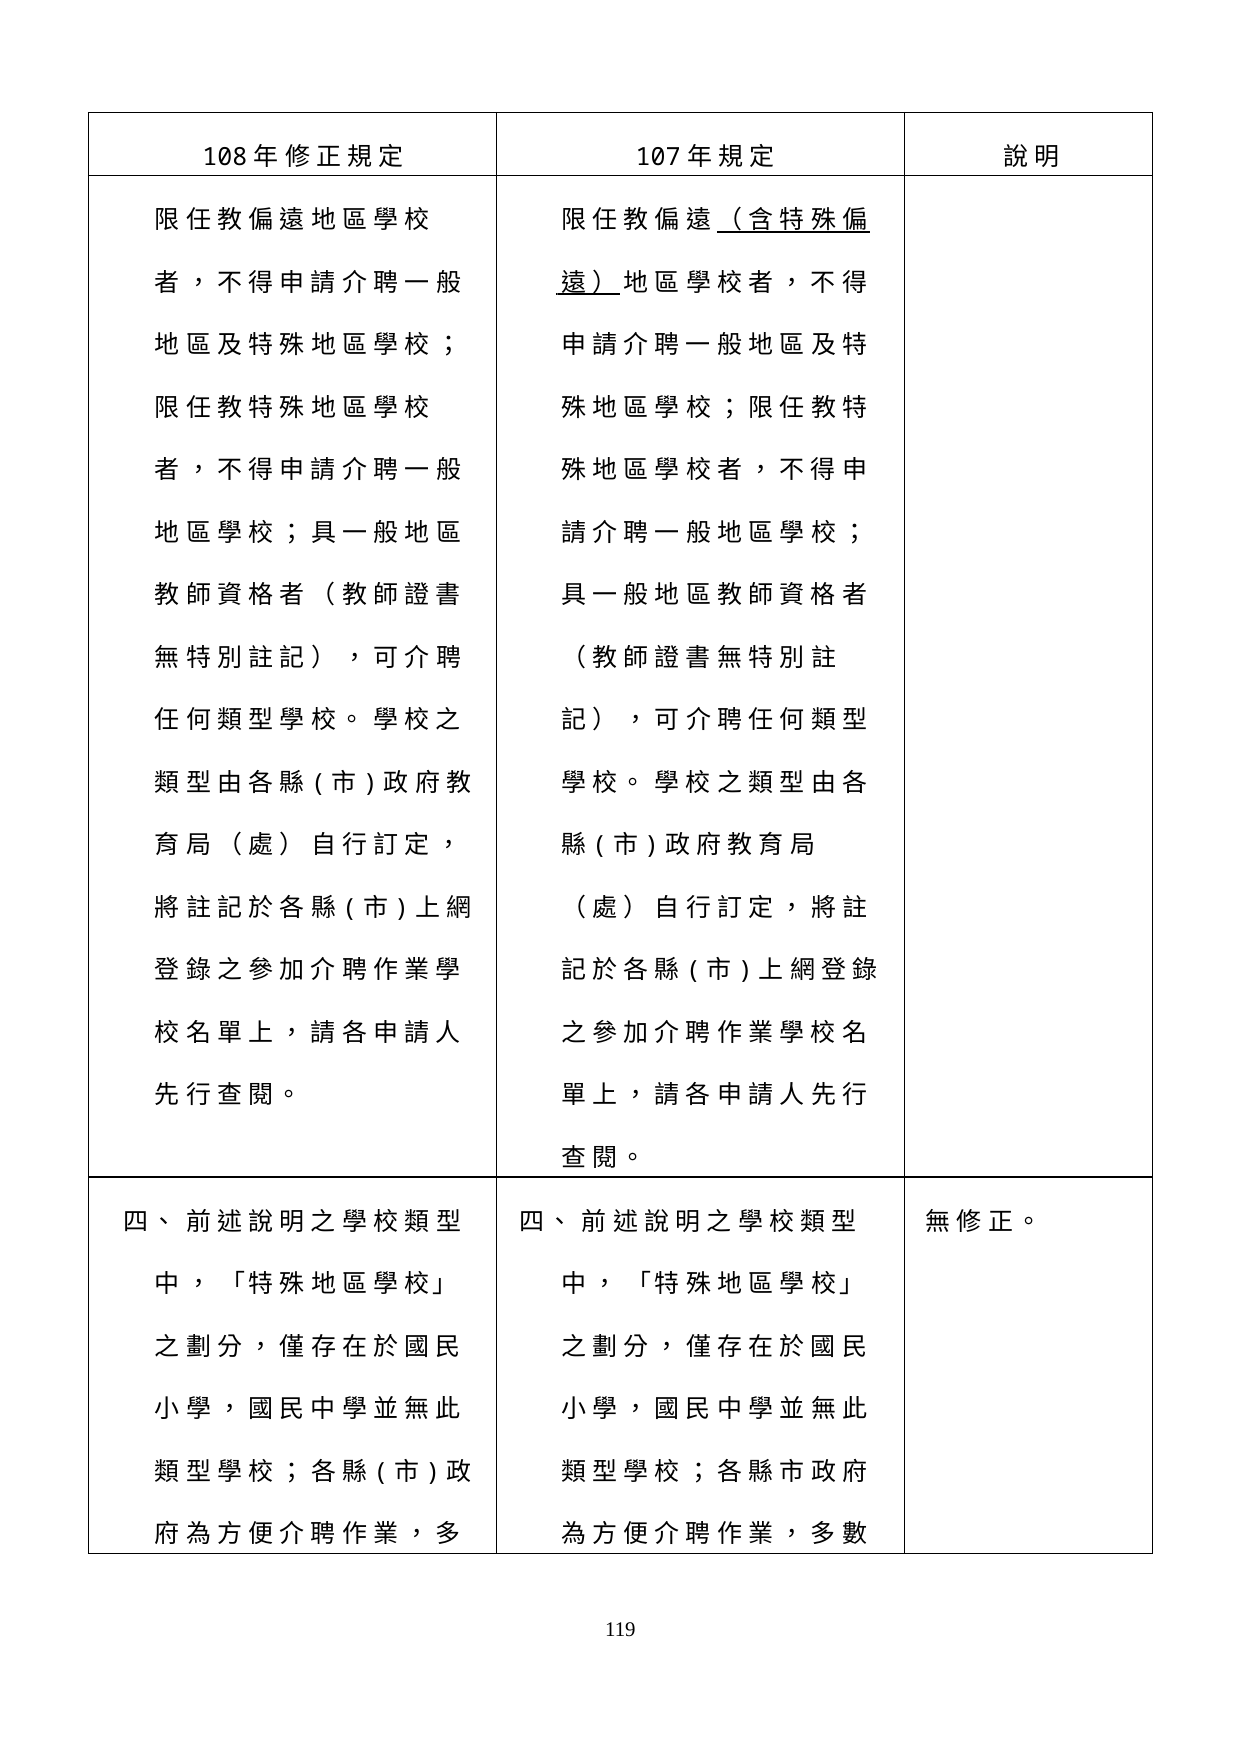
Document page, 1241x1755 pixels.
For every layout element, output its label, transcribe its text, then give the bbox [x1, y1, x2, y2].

table_cell 四、前述說明之學校類型中，「特殊地區學校」之劃分，僅存在於國民小學，國民中學並無此類型學校；各縣(市)政府為方便介聘作業，多 [89, 1178, 496, 1552]
table_cell 限任教偏遠（含特殊偏遠）地區學校者，不得申請介聘一般地區及特殊地區學校；限任教特殊地區學校者，不得申請介聘一般地區學校；具一般地區教師資格者（教師證書無特別註記），可介聘任何類型學校。學校之類型由各縣(市)政府教育局（處）自行訂定，將註記於各縣(市)上網登錄之參加介聘作業學校名單上，請各申請人先行查閱。 [497, 176, 904, 1176]
table_header 108年修正規定 [89, 113, 496, 175]
table_cell [905, 176, 1152, 1176]
table_cell 限任教偏遠地區學校者，不得申請介聘一般地區及特殊地區學校；限任教特殊地區學校者，不得申請介聘一般地區學校；具一般地區教師資格者（教師證書無特別註記），可介聘任何類型學校。學校之類型由各縣(市)政府教育局（處）自行訂定，將註記於各縣(市)上網登錄之參加介聘作業學校名單上，請各申請人先行查閱。 [89, 176, 496, 1176]
table_header 說明 [905, 113, 1152, 175]
table_cell 四、前述說明之學校類型中，「特殊地區學校」之劃分，僅存在於國民小學，國民中學並無此類型學校；各縣市政府為方便介聘作業，多數 [497, 1178, 904, 1552]
table_cell 無修正。 [905, 1178, 1152, 1552]
table_header 107年規定 [497, 113, 904, 175]
